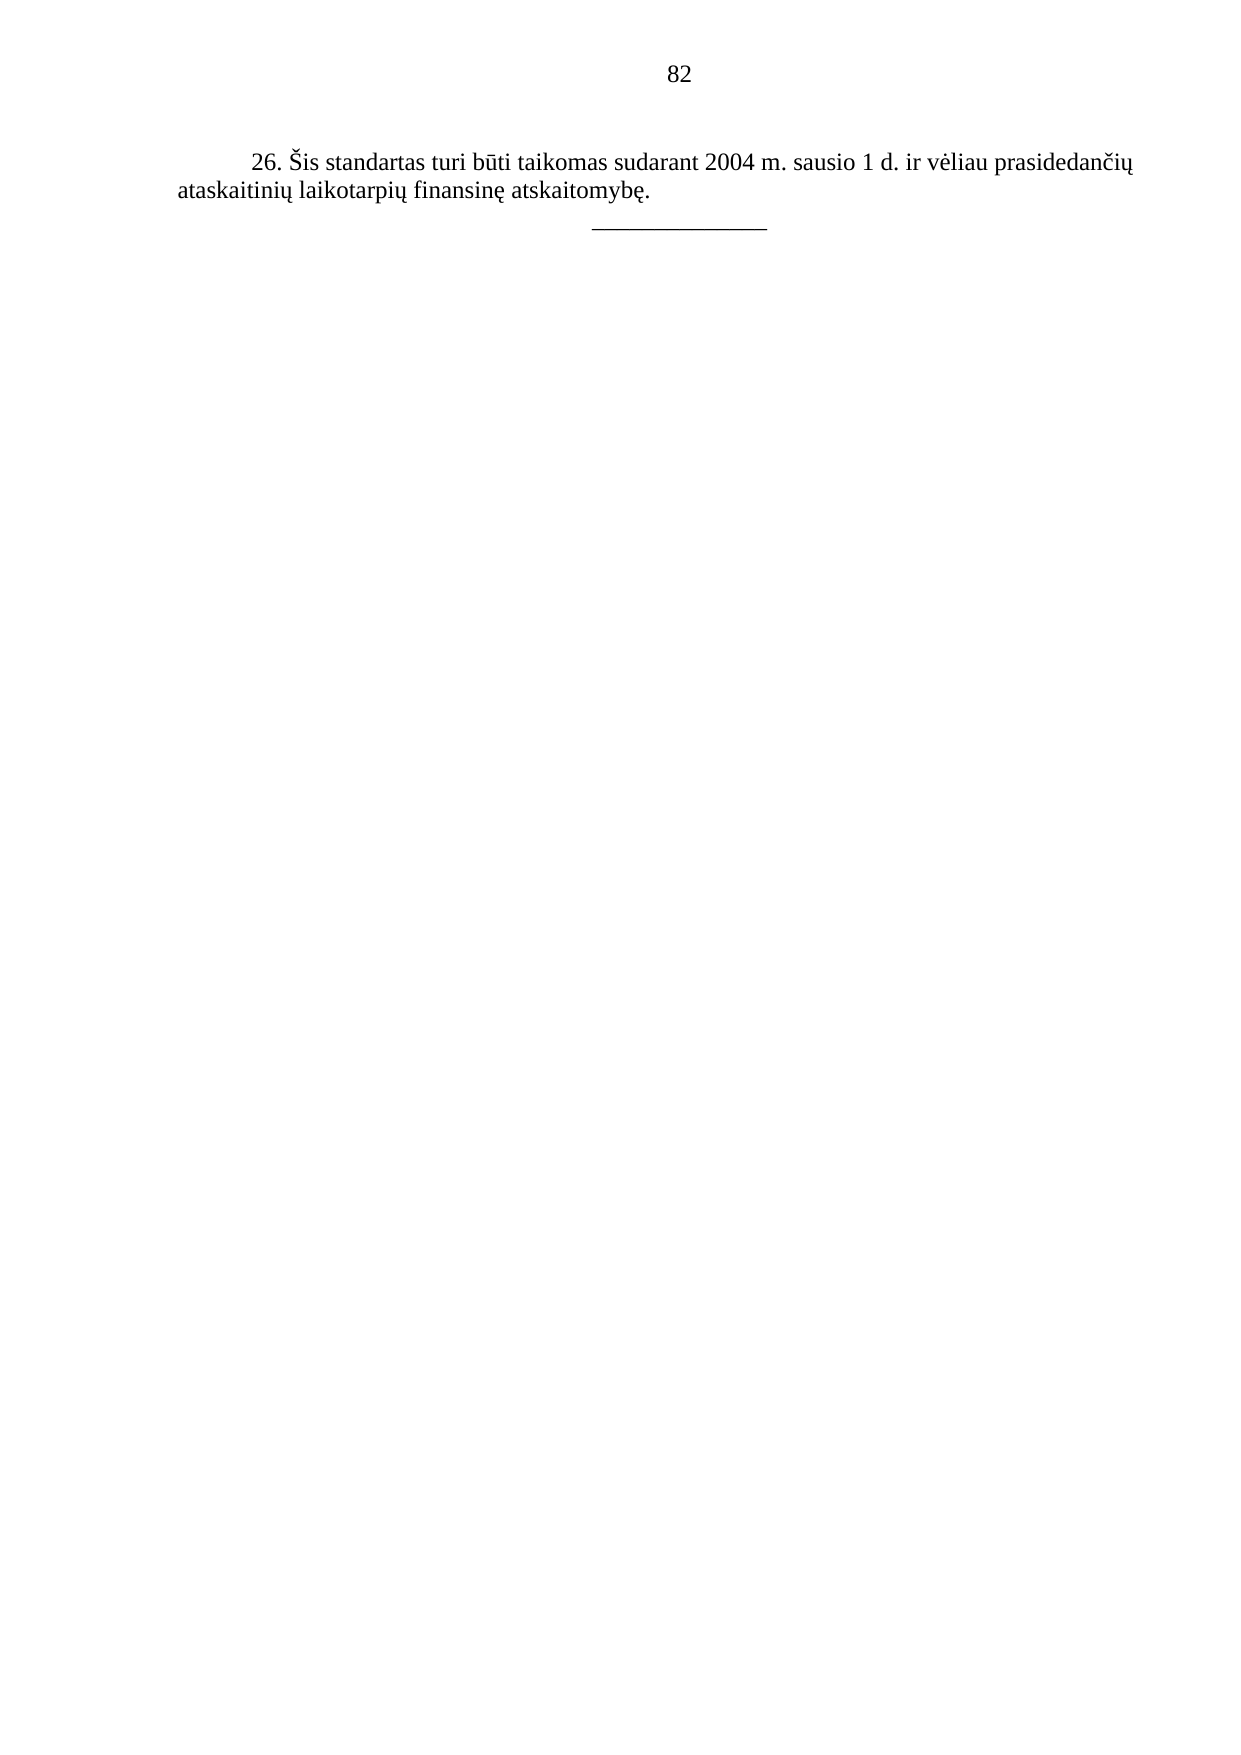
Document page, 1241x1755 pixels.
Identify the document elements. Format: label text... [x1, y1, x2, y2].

text ______________ [177, 204, 1181, 233]
text 26. Šis standartas turi būti taikomas sudarant 2004 m. sausio 1 d. ir vėliau prasidedančių ataskaitinių laikotarpių finansinę atskaitomybę. [177, 147, 1181, 204]
